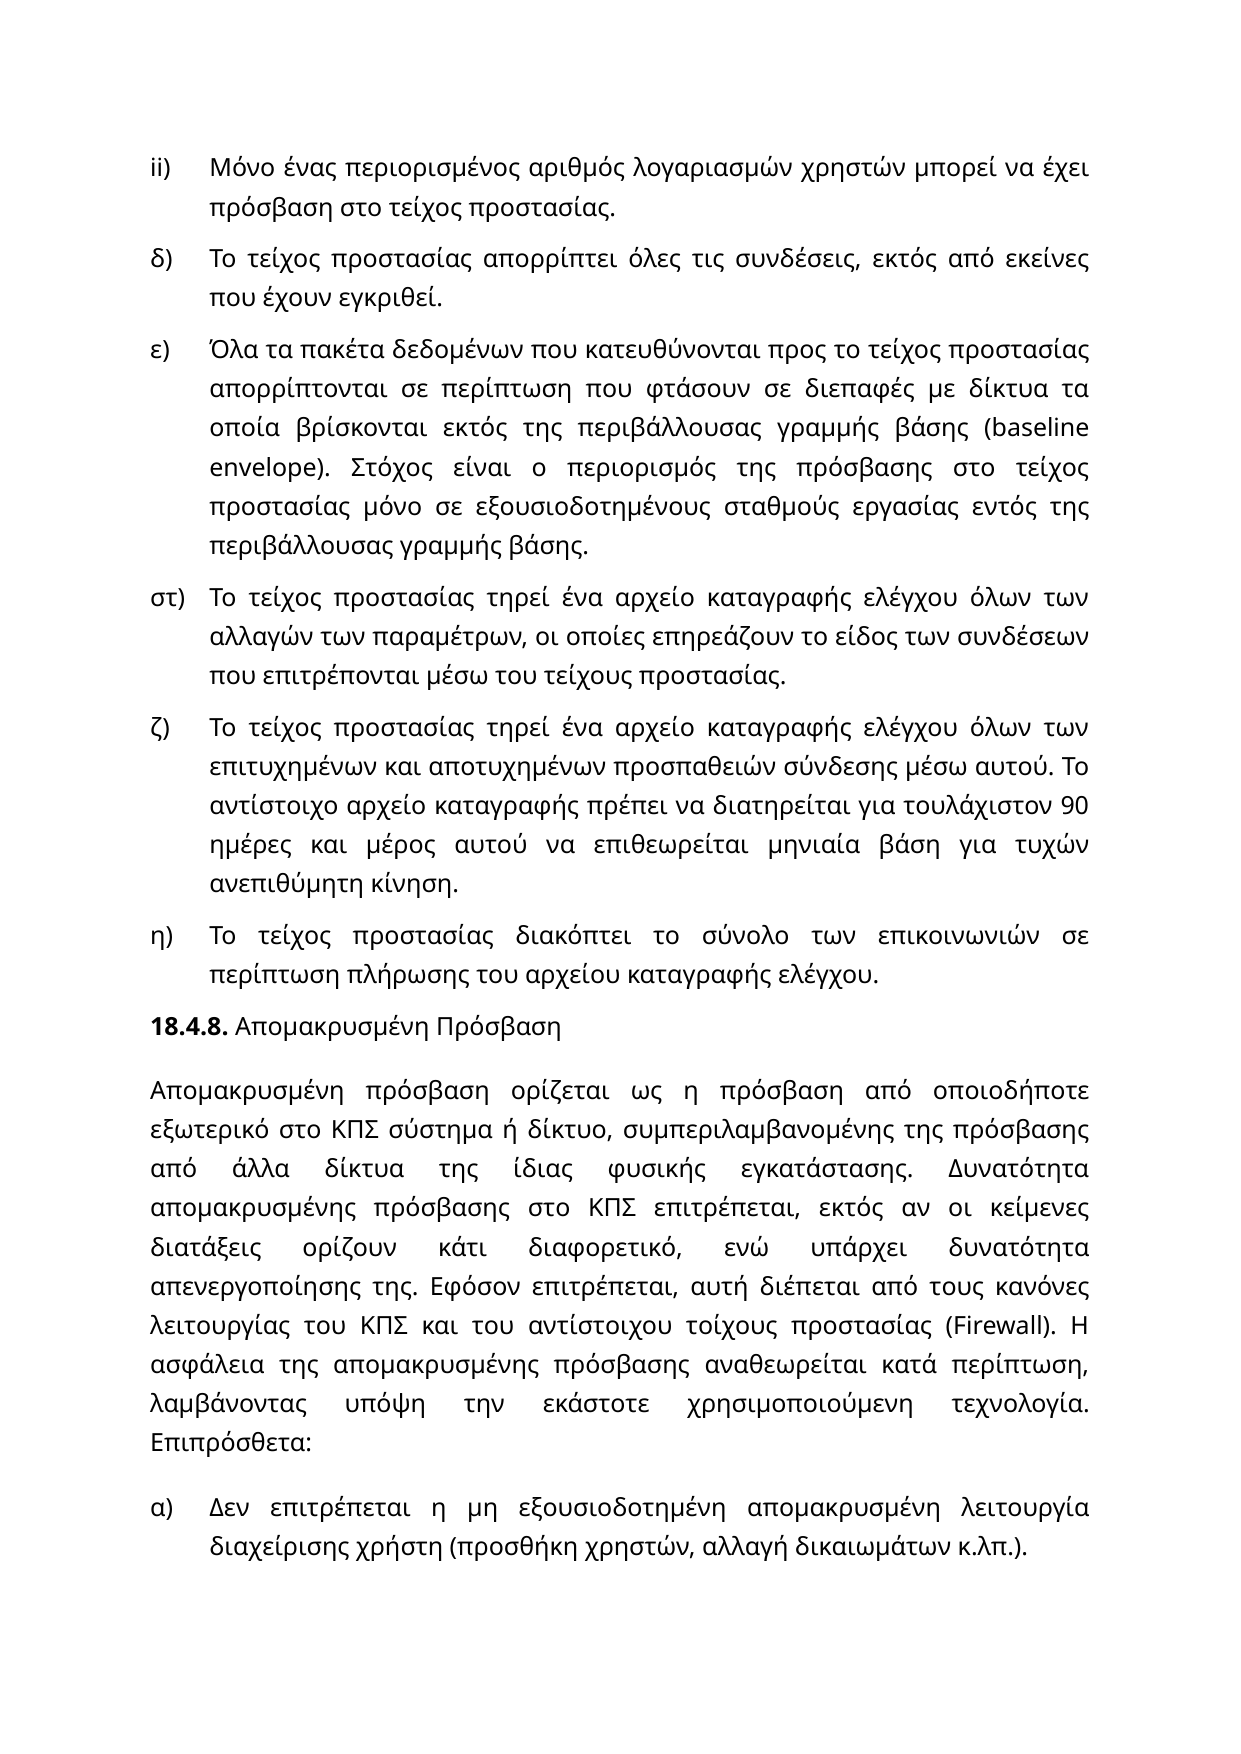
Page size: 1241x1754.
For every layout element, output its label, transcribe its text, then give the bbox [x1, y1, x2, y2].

list ζ) Το τείχος προστασίας τηρεί ένα αρχείο καταγραφής ελέγχου όλων των επιτυχημένων και αποτυχημένων προσπαθειών σύνδεσης μέσω αυτού. Το αντίστοιχο αρχείο καταγραφής πρέπει να διατηρείται για τουλάχιστον 90 ημέρες και μέρος αυτού να επιθεωρείται μηνιαία βάση για τυχών ανεπιθύμητη κίνηση. [150, 709, 1090, 900]
list η) Το τείχος προστασίας διακόπτει το σύνολο των επικοινωνιών σε περίπτωση πλήρωσης του αρχείου καταγραφής ελέγχου. [150, 917, 1090, 991]
list δ) Το τείχος προστασίας απορρίπτει όλες τις συνδέσεις, εκτός από εκείνες που έχουν εγκριθεί. [150, 241, 1090, 314]
list στ) Το τείχος προστασίας τηρεί ένα αρχείο καταγραφής ελέγχου όλων των αλλαγών των παραμέτρων, οι οποίες επηρεάζουν το είδος των συνδέσεων που επιτρέπονται μέσω του τείχους προστασίας. [150, 579, 1090, 692]
list ε) Όλα τα πακέτα δεδομένων που κατευθύνονται προς το τείχος προστασίας απορρίπτονται σε περίπτωση που φτάσουν σε διεπαφές με δίκτυα τα οποία βρίσκονται εκτός της περιβάλλουσας γραμμής βάσης (baseline envelope). Στόχος είναι ο περιορισμός της πρόσβασης στο τείχος προστασίας μόνο σε εξουσιοδοτημένους σταθμούς εργασίας εντός της περιβάλλουσας γραμμής βάσης. [150, 332, 1090, 562]
list α) Δεν επιτρέπεται η μη εξουσιοδοτημένη απομακρυσμένη λειτουργία διαχείρισης χρήστη (προσθήκη χρηστών, αλλαγή δικαιωμάτων κ.λπ.). [150, 1489, 1090, 1562]
text Απομακρυσμένη πρόσβαση ορίζεται ως η πρόσβαση από οποιοδήποτε εξωτερικό στο ΚΠΣ σύστημα ή δίκτυο, συμπεριλαμβανομένης της πρόσβασης από άλλα δίκτυα της ίδιας φυσικής εγκατάστασης. Δυνατότητα απομακρυσμένης πρόσβασης στο ΚΠΣ επιτρέπεται, εκτός αν οι κείμενες διατάξεις ορίζουν κάτι διαφορετικό, ενώ υπάρχει δυνατότητα απενεργοποίησης της. Εφόσον επιτρέπεται, αυτή διέπεται από τους κανόνες λειτουργίας του ΚΠΣ και του αντίστοιχου τοίχους προστασίας (Firewall). Η ασφάλεια της απομακρυσμένης πρόσβασης αναθεωρείται κατά περίπτωση, λαμβάνοντας υπόψη την εκάστοτε χρησιμοποιούμενη τεχνολογία. Επιπρόσθετα: [150, 1072, 1090, 1459]
list ii) Μόνο ένας περιορισμένος αριθμός λογαριασμών χρηστών μπορεί να έχει πρόσβαση στο τείχος προστασίας. [150, 150, 1090, 223]
text 18.4.8. Απομακρυσμένη Πρόσβαση [150, 1008, 1090, 1042]
